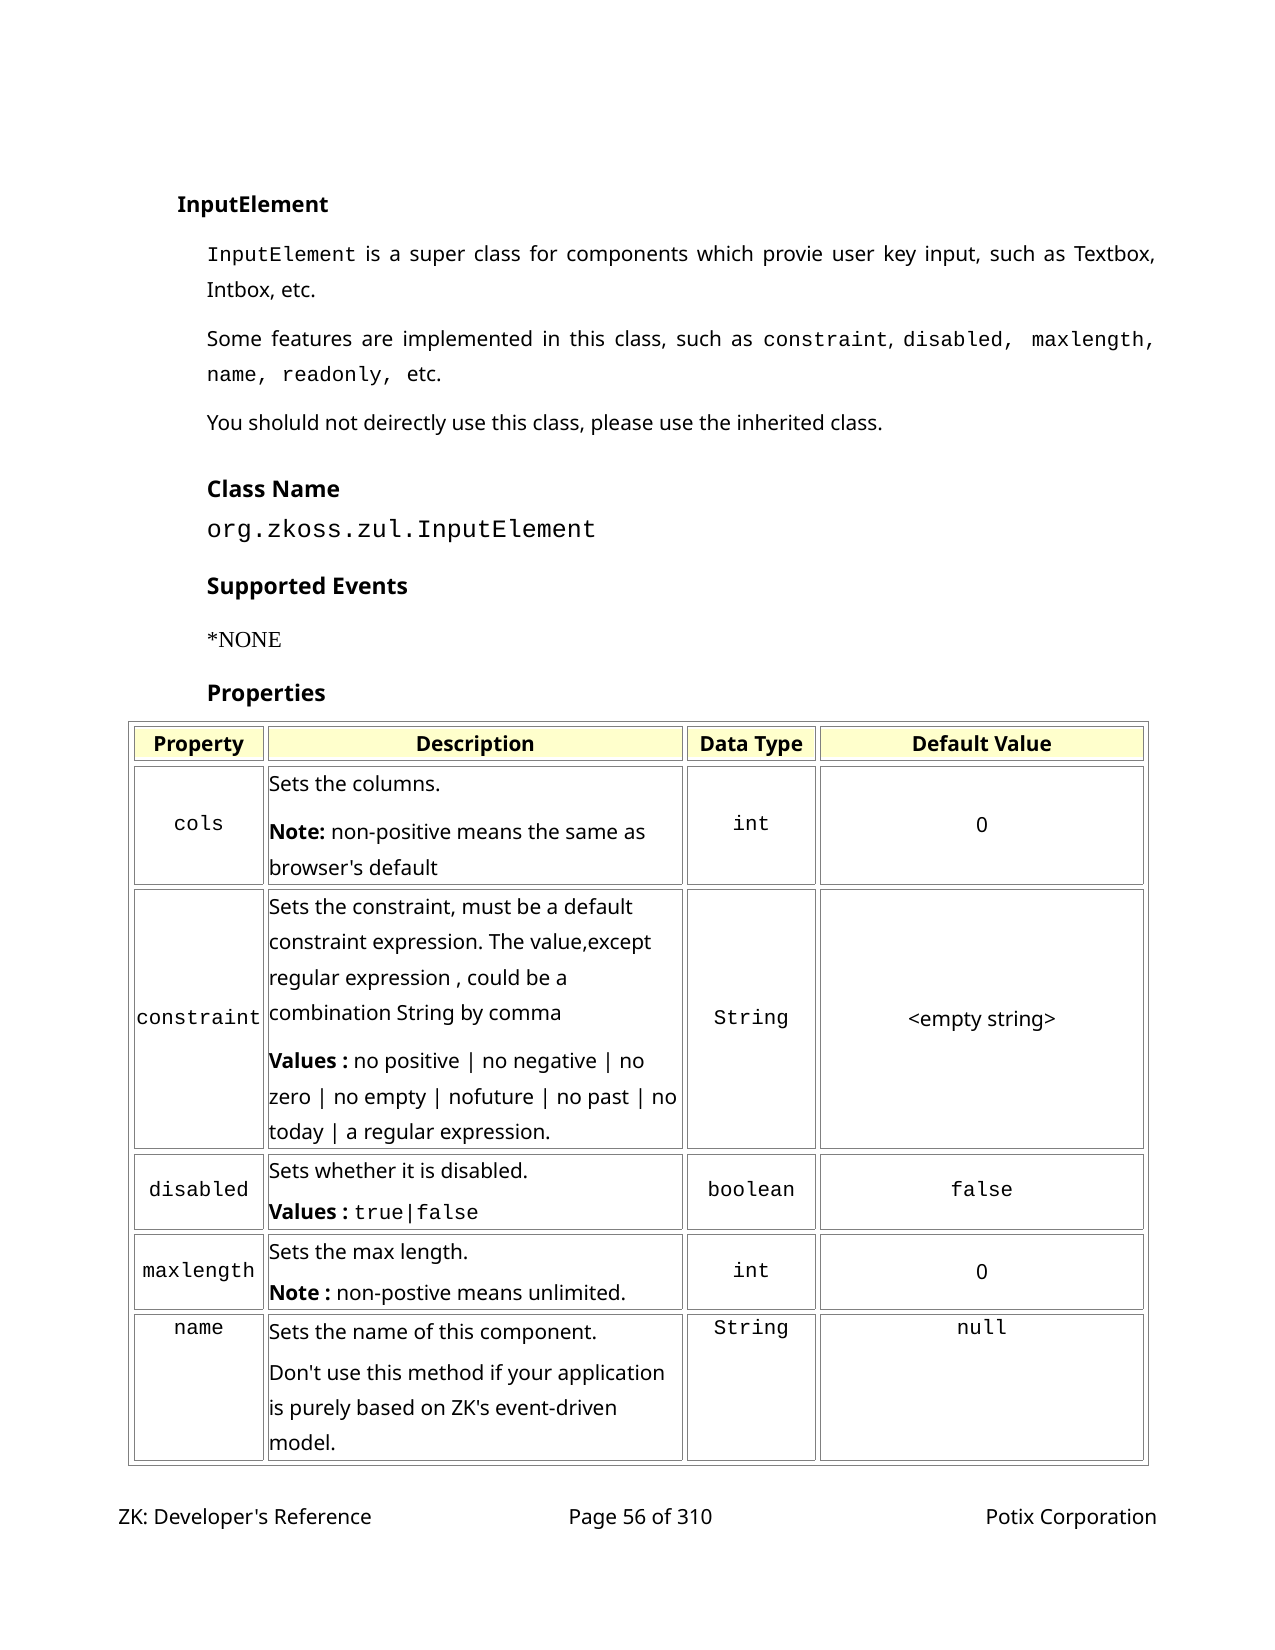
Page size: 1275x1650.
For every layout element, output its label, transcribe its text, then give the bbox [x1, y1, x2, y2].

table_cell cols [131, 760, 266, 884]
text You sholuld not deirectly use this class, please use the inherited class. [207, 408, 1157, 437]
text InputElement is a super class for components which provie user key input, such as Textbox, Intbox, etc. [207, 239, 1157, 303]
table_cell 0 [818, 1229, 1146, 1309]
table_cell null [818, 1309, 1146, 1459]
table_header Property [131, 722, 266, 760]
table_cell 0 [818, 760, 1146, 884]
table_cell String [685, 1309, 817, 1459]
subtitle Properties [207, 677, 1157, 708]
text org.zkoss.zul.InputElement [207, 517, 1157, 545]
table_cell Sets the constraint, must be a default constraint expression. The value,except regular expression , could be a combination String by comma Values : no positive | no negative | no zero | no empty | nofuture | no past | no today | a regular expression. [266, 884, 685, 1148]
table_cell String [685, 884, 817, 1148]
table_cell boolean [685, 1148, 817, 1229]
table_cell Sets the columns. Note: non-positive means the same as browser's default [266, 760, 685, 884]
subtitle Class Name [207, 473, 1157, 505]
table_cell constraint [131, 884, 266, 1148]
table_header Data Type [685, 722, 817, 760]
table_cell Sets whether it is disabled. Values : true|false [266, 1148, 685, 1229]
table_cell int [685, 1229, 817, 1309]
table_cell Sets the max length. Note : non-postive means unlimited. [266, 1229, 685, 1309]
table_cell disabled [131, 1148, 266, 1229]
text Some features are implemented in this class, such as constraint, disabled, maxlength, name, readonly, etc. [207, 324, 1157, 388]
table_cell false [818, 1148, 1146, 1229]
table_header Default Value [818, 722, 1146, 760]
table_header Description [266, 722, 685, 760]
text *NONE [207, 627, 1157, 652]
table_cell <empty string> [818, 884, 1146, 1148]
table_cell int [685, 760, 817, 884]
subtitle Supported Events [207, 570, 1157, 602]
subtitle InputElement [177, 189, 1157, 219]
table_cell name [131, 1309, 266, 1459]
table_cell Sets the name of this component. Don't use this method if your application is purely based on ZK's event-driven model. [266, 1309, 685, 1459]
table_cell maxlength [131, 1229, 266, 1309]
